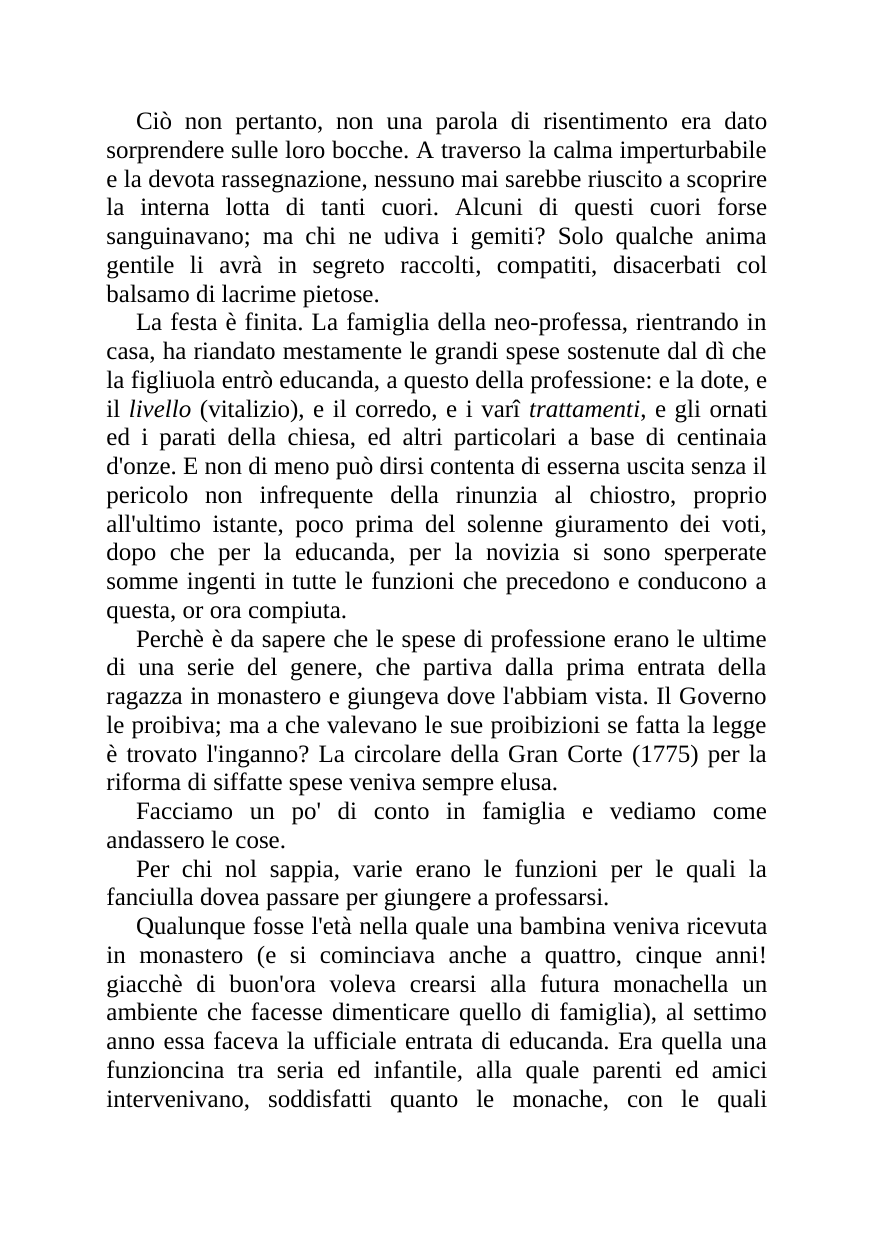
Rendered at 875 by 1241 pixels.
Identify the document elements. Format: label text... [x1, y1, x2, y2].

text La festa è finita. La famiglia della neo-professa, rientrando in casa, ha riandato mestamente le grandi spese sostenute dal dì che la figliuola entrò educanda, a questo della professione: e la dote, e il livello (vitalizio), e il corredo, e i varî trattamenti, e gli ornati ed i parati della chiesa, ed altri particolari a base di centinaia d'onze. E non di meno può dirsi contenta di esserna uscita senza il pericolo non infrequente della rinunzia al chiostro, proprio all'ultimo istante, poco prima del solenne giuramento dei voti, dopo che per la educanda, per la novizia si sono sperperate somme ingenti in tutte le funzioni che precedono e conducono a questa, or ora compiuta. [106, 307, 768, 624]
text Facciamo un po' di conto in famiglia e vediamo come andassero le cose. [106, 796, 768, 854]
text Perchè è da sapere che le spese di professione erano le ultime di una serie del genere, che partiva dalla prima entrata della ragazza in monastero e giungeva dove l'abbiam vista. Il Governo le proibiva; ma a che valevano le sue proibizioni se fatta la legge è trovato l'inganno? La circolare della Gran Corte (1775) per la riforma di siffatte spese veniva sempre elusa. [106, 624, 768, 796]
text Per chi nol sappia, varie erano le funzioni per le quali la fanciulla dovea passare per giungere a professarsi. [106, 854, 768, 911]
text Ciò non pertanto, non una parola di risentimento era dato sorprendere sulle loro bocche. A traverso la calma imperturbabile e la devota rassegnazione, nessuno mai sarebbe riuscito a scoprire la interna lotta di tanti cuori. Alcuni di questi cuori forse sanguinavano; ma chi ne udiva i gemiti? Solo qualche anima gentile li avrà in segreto raccolti, compatiti, disacerbati col balsamo di lacrime pietose. [106, 106, 768, 307]
text Qualunque fosse l'età nella quale una bambina veniva ricevuta in monastero (e si cominciava anche a quattro, cinque anni! giacchè di buon'ora voleva crearsi alla futura monachella un ambiente che facesse dimenticare quello di famiglia), al settimo anno essa faceva la ufficiale entrata di educanda. Era quella una funzioncina tra seria ed infantile, alla quale parenti ed amici intervenivano, soddisfatti quanto le monache, con le quali [106, 911, 768, 1112]
